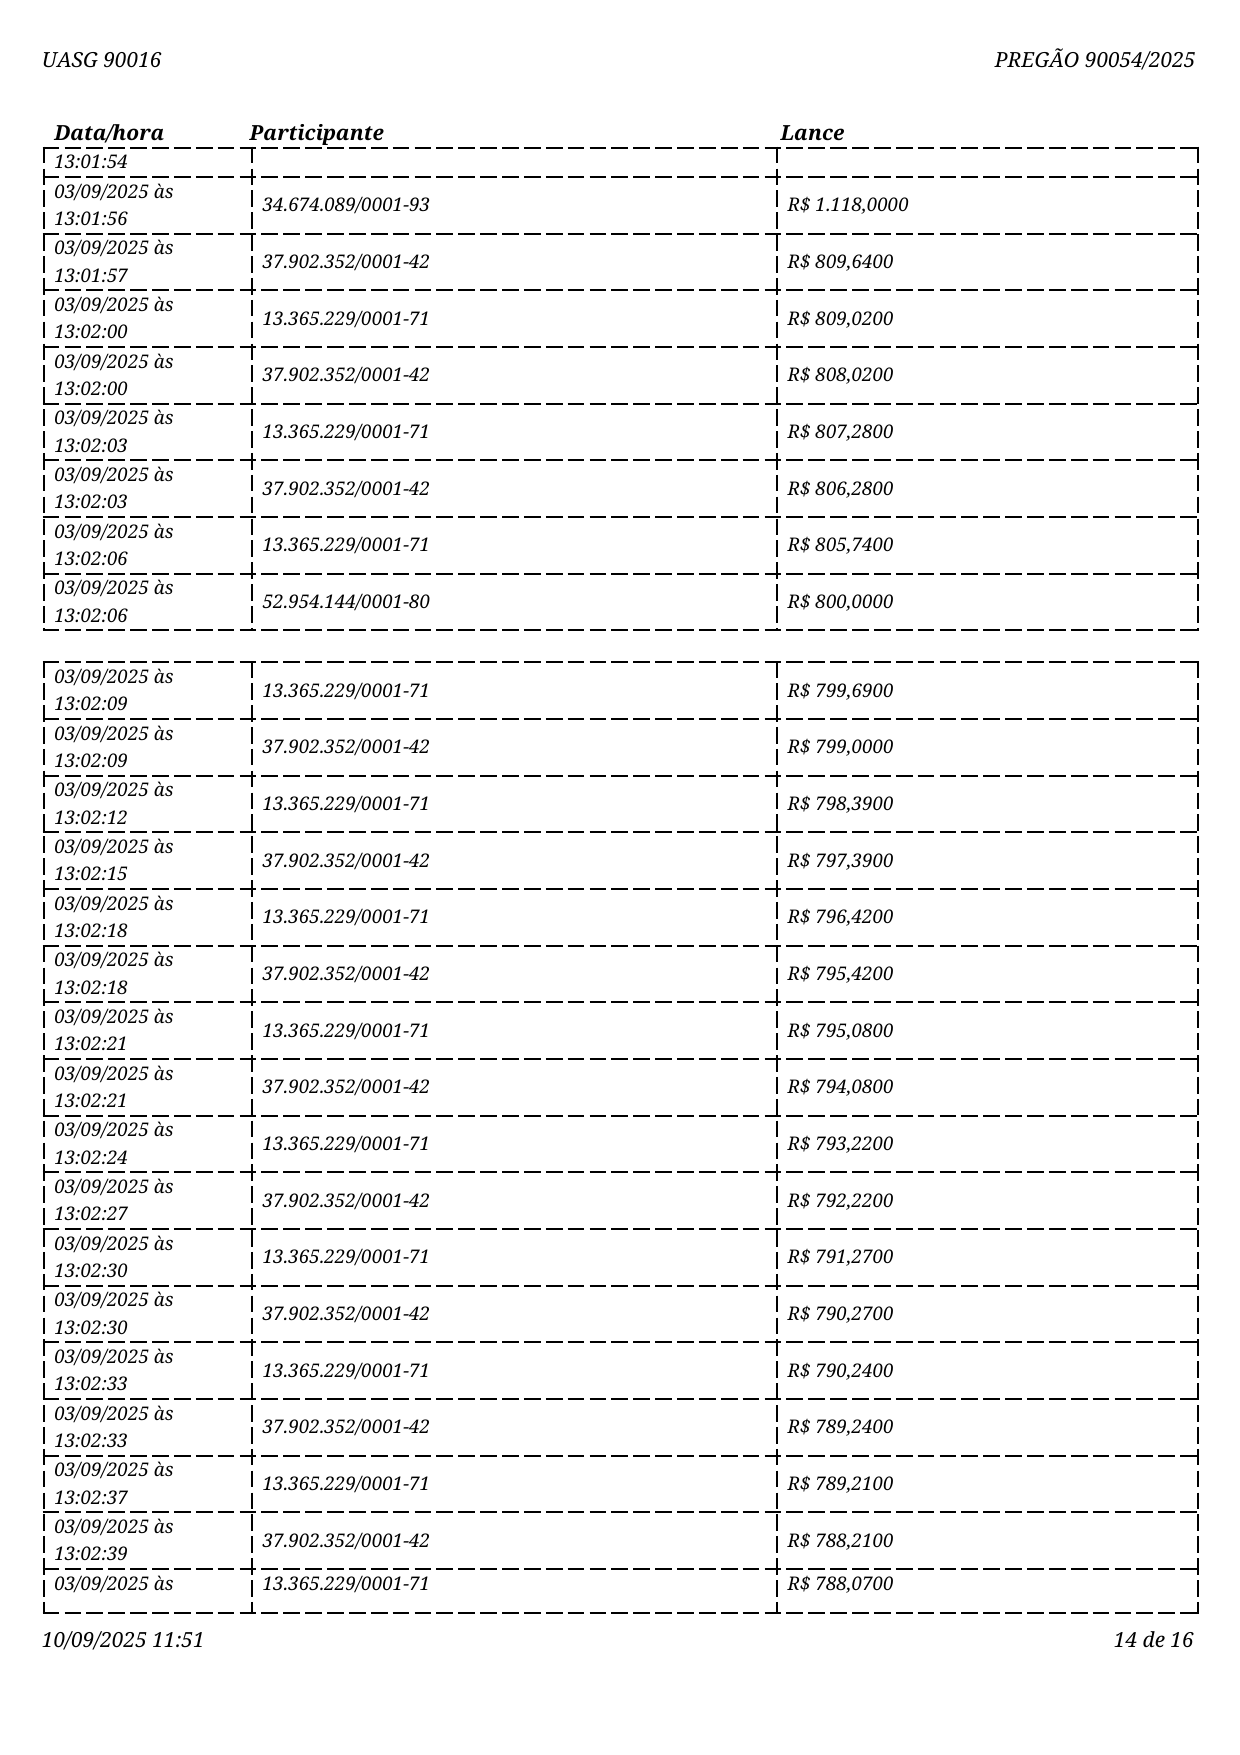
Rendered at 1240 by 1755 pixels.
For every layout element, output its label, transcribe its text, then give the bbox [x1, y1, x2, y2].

table_cell R$ 799,0000 [777, 718, 1198, 774]
table_cell 13.365.229/0001-71 [252, 403, 777, 459]
table_cell R$ 791,2700 [777, 1228, 1198, 1284]
table_cell 03/09/2025 às 13:02:21 [44, 1058, 252, 1114]
table_cell 03/09/2025 às 13:02:03 [44, 459, 252, 516]
table_cell 37.902.352/0001-42 [252, 1398, 777, 1454]
table_cell 13.365.229/0001-71 [252, 775, 777, 831]
table_cell [252, 147, 777, 176]
table_cell R$ 790,2700 [777, 1285, 1198, 1341]
table_cell 52.954.144/0001-80 [252, 573, 777, 629]
table_cell R$ 792,2200 [777, 1171, 1198, 1228]
table_cell 13.365.229/0001-71 [252, 1455, 777, 1511]
table_cell R$ 797,3900 [777, 831, 1198, 888]
table_cell R$ 795,4200 [777, 945, 1198, 1001]
table_cell R$ 1.118,0000 [777, 176, 1198, 233]
table_header R$ 799,6900 [777, 661, 1198, 718]
table_cell 37.902.352/0001-42 [252, 718, 777, 774]
table_cell 03/09/2025 às 13:01:56 [44, 176, 252, 233]
table_cell 03/09/2025 às 13:02:18 [44, 945, 252, 1001]
table_cell 13:01:54 [44, 147, 252, 176]
table_cell 03/09/2025 às 13:02:12 [44, 775, 252, 831]
table_cell 03/09/2025 às 13:02:00 [44, 346, 252, 403]
table_cell R$ 809,0200 [777, 289, 1198, 346]
table_cell R$ 798,3900 [777, 775, 1198, 831]
table_header 03/09/2025 às 13:02:09 [44, 661, 252, 718]
table_cell 03/09/2025 às 13:02:39 [44, 1511, 252, 1568]
table_cell 03/09/2025 às 13:02:30 [44, 1285, 252, 1341]
table_cell R$ 800,0000 [777, 573, 1198, 629]
table_cell [777, 147, 1198, 176]
table_cell 37.902.352/0001-42 [252, 945, 777, 1001]
table_cell 37.902.352/0001-42 [252, 1058, 777, 1114]
table_cell 13.365.229/0001-71 [252, 1001, 777, 1058]
table_cell 03/09/2025 às 13:02:37 [44, 1455, 252, 1511]
table_cell 03/09/2025 às 13:02:06 [44, 573, 252, 629]
table_cell 13.365.229/0001-71 [252, 1341, 777, 1398]
table_cell R$ 794,0800 [777, 1058, 1198, 1114]
table_cell 13.365.229/0001-71 [252, 516, 777, 573]
table_cell R$ 790,2400 [777, 1341, 1198, 1398]
table_cell 03/09/2025 às 13:02:33 [44, 1398, 252, 1454]
table_cell 37.902.352/0001-42 [252, 233, 777, 289]
table_cell 03/09/2025 às 13:02:24 [44, 1115, 252, 1171]
table_cell 03/09/2025 às 13:02:21 [44, 1001, 252, 1058]
table_cell 37.902.352/0001-42 [252, 831, 777, 888]
table_cell R$ 808,0200 [777, 346, 1198, 403]
table_cell 37.902.352/0001-42 [252, 346, 777, 403]
table_cell 03/09/2025 às 13:02:09 [44, 718, 252, 774]
table_cell 03/09/2025 às [44, 1568, 252, 1612]
table_cell R$ 805,7400 [777, 516, 1198, 573]
table_cell R$ 793,2200 [777, 1115, 1198, 1171]
table_cell 03/09/2025 às 13:02:27 [44, 1171, 252, 1228]
table_cell R$ 788,0700 [777, 1568, 1198, 1612]
table_cell 13.365.229/0001-71 [252, 1228, 777, 1284]
table_cell 03/09/2025 às 13:02:18 [44, 888, 252, 944]
table_cell R$ 795,0800 [777, 1001, 1198, 1058]
table_cell 37.902.352/0001-42 [252, 1171, 777, 1228]
table_cell 37.902.352/0001-42 [252, 1285, 777, 1341]
table_cell 03/09/2025 às 13:02:03 [44, 403, 252, 459]
table_cell 03/09/2025 às 13:02:06 [44, 516, 252, 573]
table_cell R$ 788,2100 [777, 1511, 1198, 1568]
table_cell 03/09/2025 às 13:02:33 [44, 1341, 252, 1398]
table_cell 37.902.352/0001-42 [252, 1511, 777, 1568]
table_cell R$ 789,2100 [777, 1455, 1198, 1511]
table_header 13.365.229/0001-71 [252, 661, 777, 718]
table_cell 03/09/2025 às 13:02:30 [44, 1228, 252, 1284]
table_cell 13.365.229/0001-71 [252, 1568, 777, 1612]
table_cell 13.365.229/0001-71 [252, 289, 777, 346]
table_cell R$ 806,2800 [777, 459, 1198, 516]
table_cell 03/09/2025 às 13:02:15 [44, 831, 252, 888]
table_cell 13.365.229/0001-71 [252, 1115, 777, 1171]
table_cell R$ 796,4200 [777, 888, 1198, 944]
table_cell 03/09/2025 às 13:01:57 [44, 233, 252, 289]
table_cell 03/09/2025 às 13:02:00 [44, 289, 252, 346]
table_cell 34.674.089/0001-93 [252, 176, 777, 233]
table_cell R$ 809,6400 [777, 233, 1198, 289]
table_cell 37.902.352/0001-42 [252, 459, 777, 516]
table_cell R$ 789,2400 [777, 1398, 1198, 1454]
table_cell R$ 807,2800 [777, 403, 1198, 459]
table_cell 13.365.229/0001-71 [252, 888, 777, 944]
